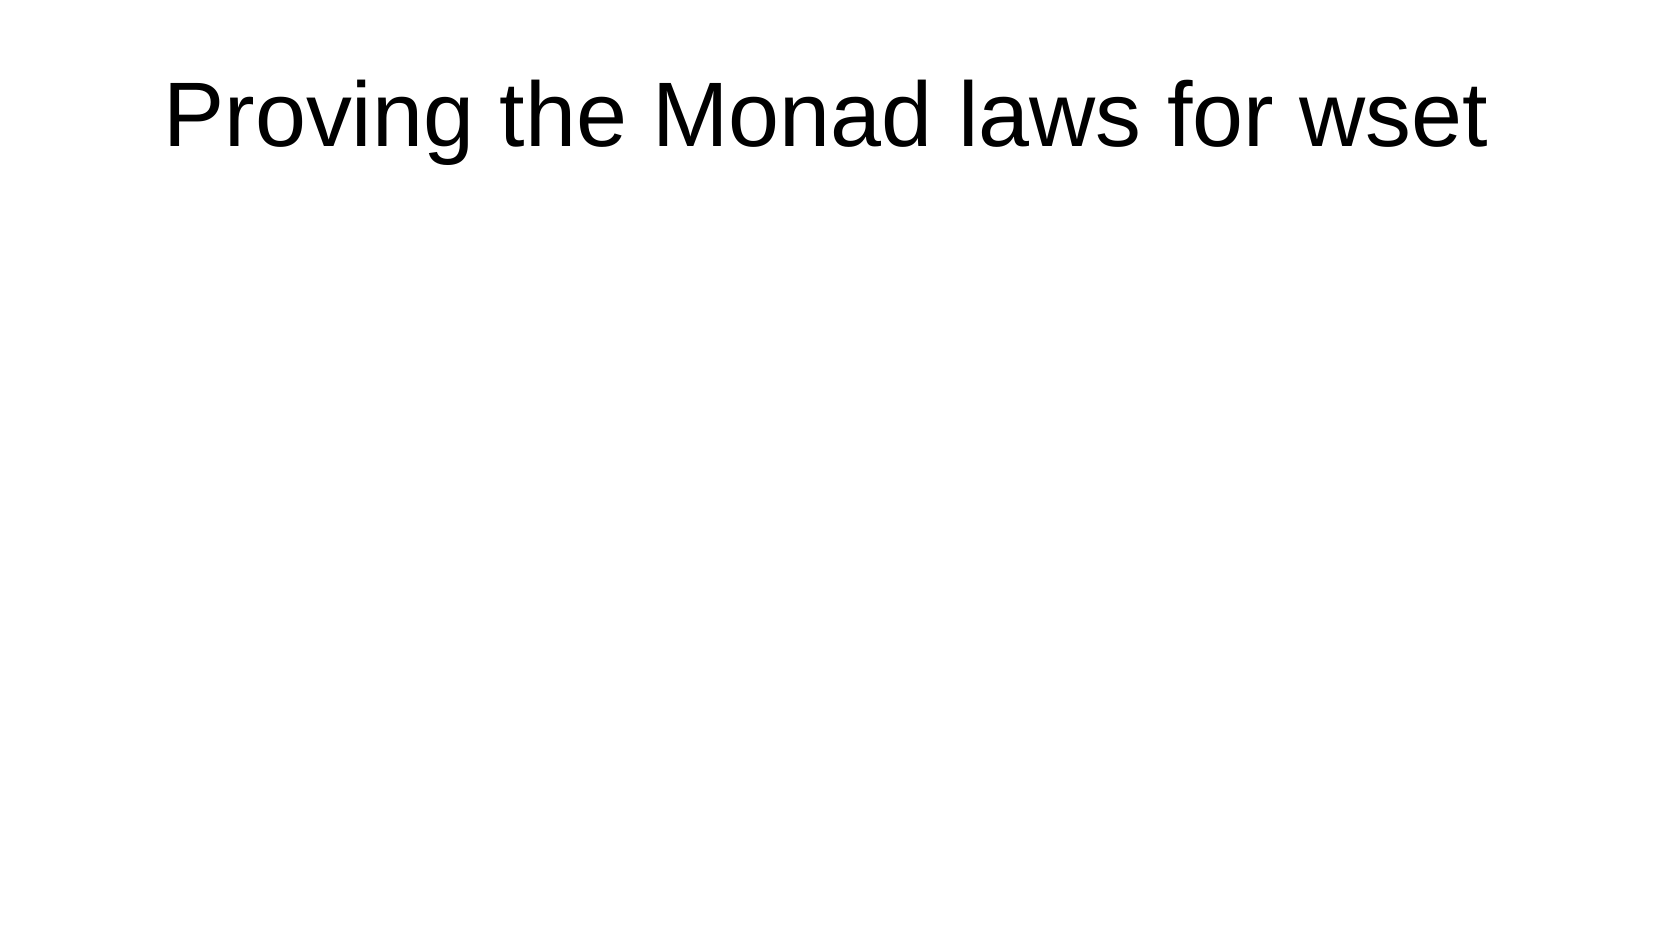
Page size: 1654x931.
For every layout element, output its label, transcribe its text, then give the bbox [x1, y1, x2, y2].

title Proving the Monad laws for wset [82, 37, 1571, 193]
